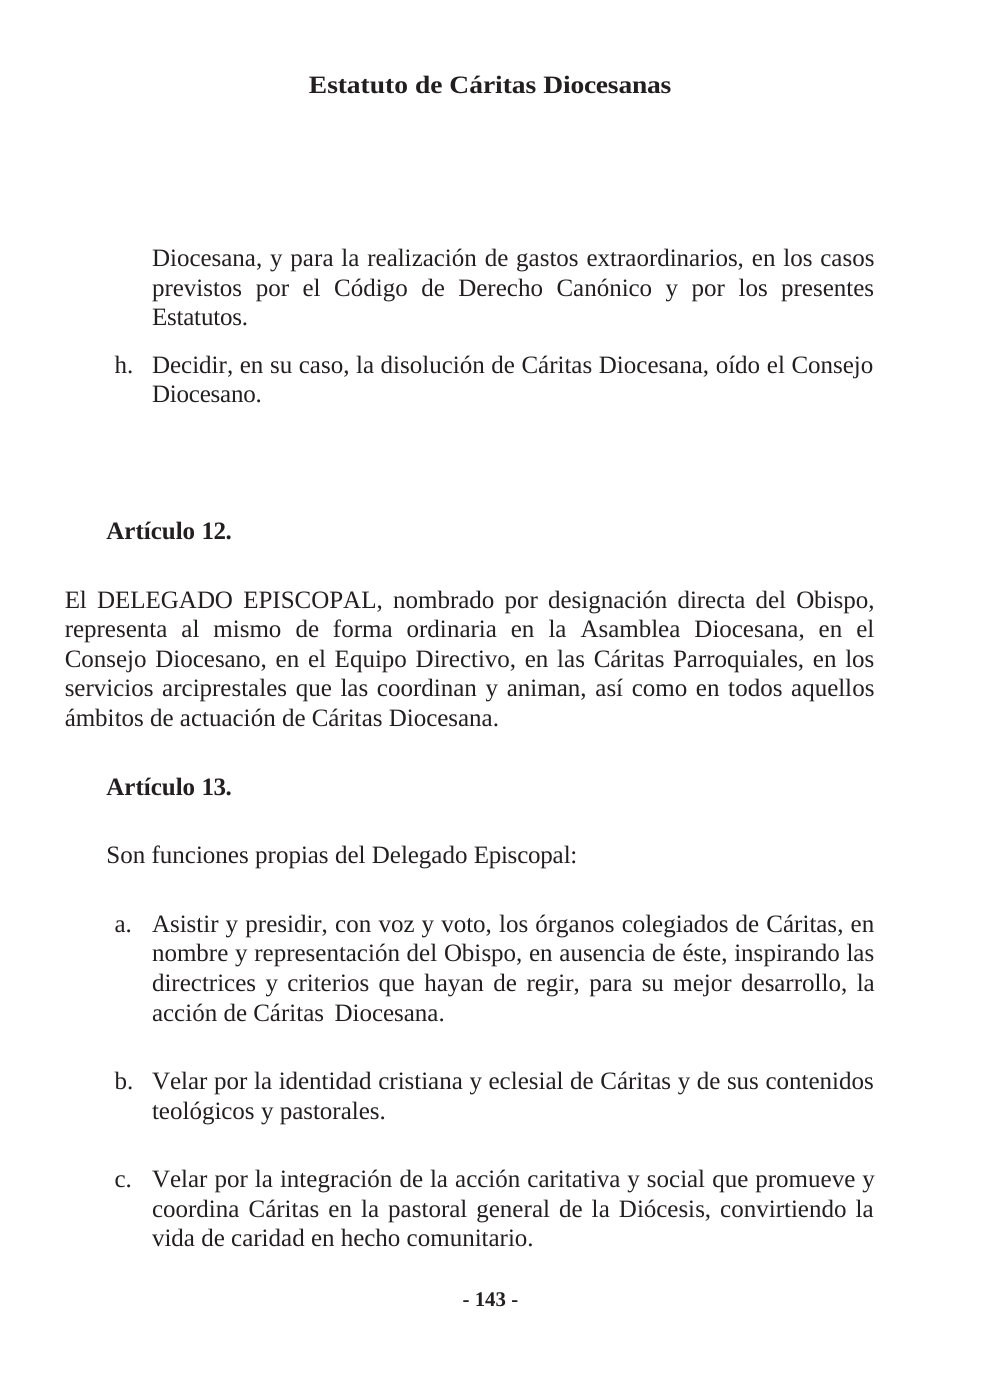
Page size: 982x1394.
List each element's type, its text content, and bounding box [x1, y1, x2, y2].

list Velar por la integración de la acción caritativa y social que promueve y coordina Cáritas en la pastoral general de la Diócesis, convirtiendo la vida de caridad en hecho comunitario. [114, 1164, 875, 1252]
list Velar por la identidad cristiana y eclesial de Cáritas y de sus contenidos teológicos y pastorales. [114, 1066, 875, 1124]
text Diocesana, y para la realización de gastos extraordinarios, en los casos previstos por el Código de Derecho Canónico y por los presentes Estatutos. [152, 243, 875, 331]
text Son funciones propias del Delegado Episcopal: [106, 840, 917, 869]
list Decidir, en su caso, la disolución de Cáritas Diocesana, oído el Consejo Diocesano. [114, 350, 875, 408]
list Asistir y presidir, con voz y voto, los órganos colegiados de Cáritas, en nombre y representación del Obispo, en ausencia de éste, inspirando las directrices y criterios que hayan de regir, para su mejor desarrollo, la acción de Cáritas Diocesana. [114, 909, 875, 1026]
subtitle Artículo 12. [106, 516, 917, 545]
subtitle Artículo 13. [106, 772, 917, 801]
text El DELEGADO EPISCOPAL, nombrado por designación directa del Obispo, representa al mismo de forma ordinaria en la Asamblea Diocesana, en el Consejo Diocesano, en el Equipo Directivo, en las Cáritas Parroquiales, en los servicios arciprestales que las coordinan y animan, así como en todos aquellos ámbitos de actuación de Cáritas Diocesana. [64, 585, 875, 732]
